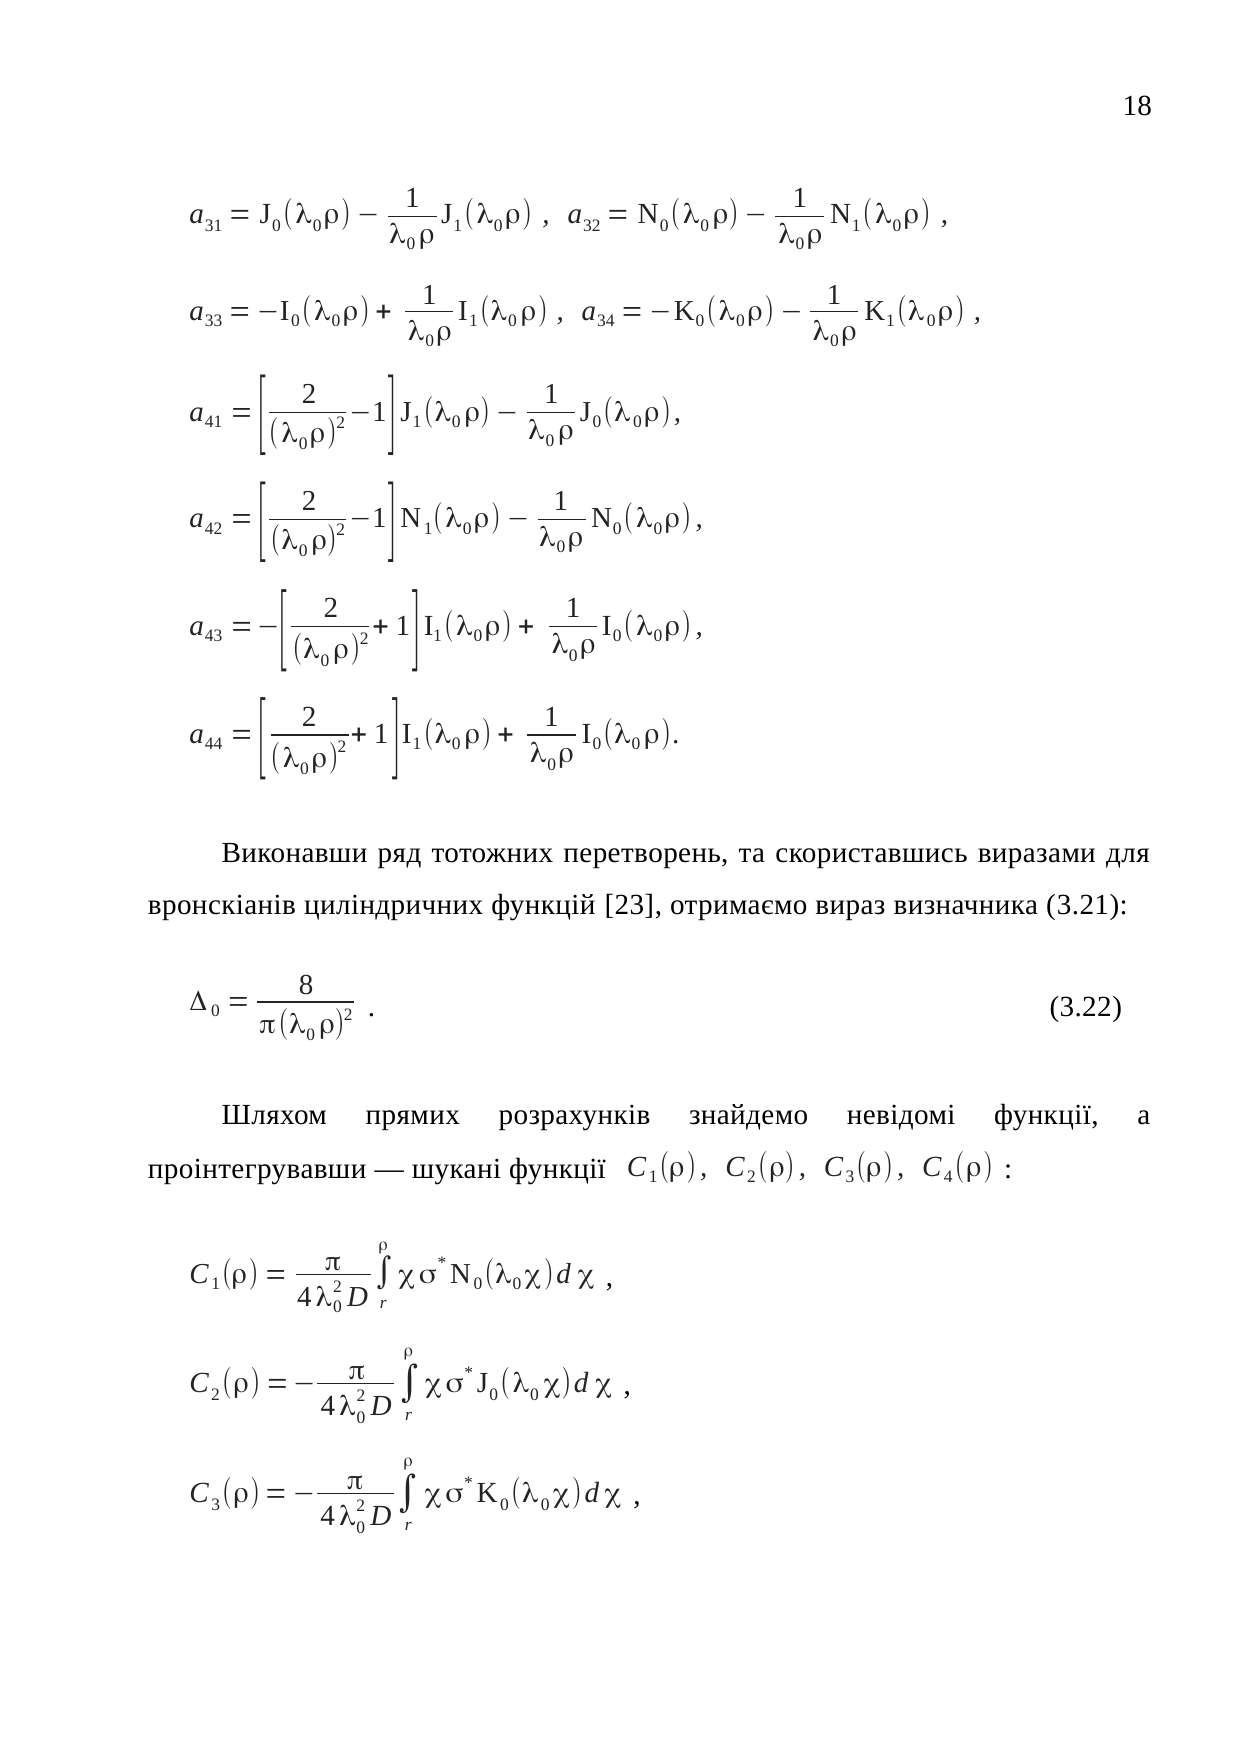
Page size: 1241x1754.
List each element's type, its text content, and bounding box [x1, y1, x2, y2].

text , [148, 1421, 1152, 1567]
text Виконавши ряд тотожних перетворень, та скориставшись виразами для вронскіанів циліндричних функцій [24], отримаємо вираз визначника (3.21): [148, 835, 1152, 920]
text , [148, 1311, 1152, 1421]
text Шляхом прямих розрахунків знайдемо невідомі функції, а проінтегрувавши — шукані функції : [148, 1097, 1152, 1187]
text . (3.22) [148, 940, 1152, 1074]
text , [148, 1206, 1152, 1311]
